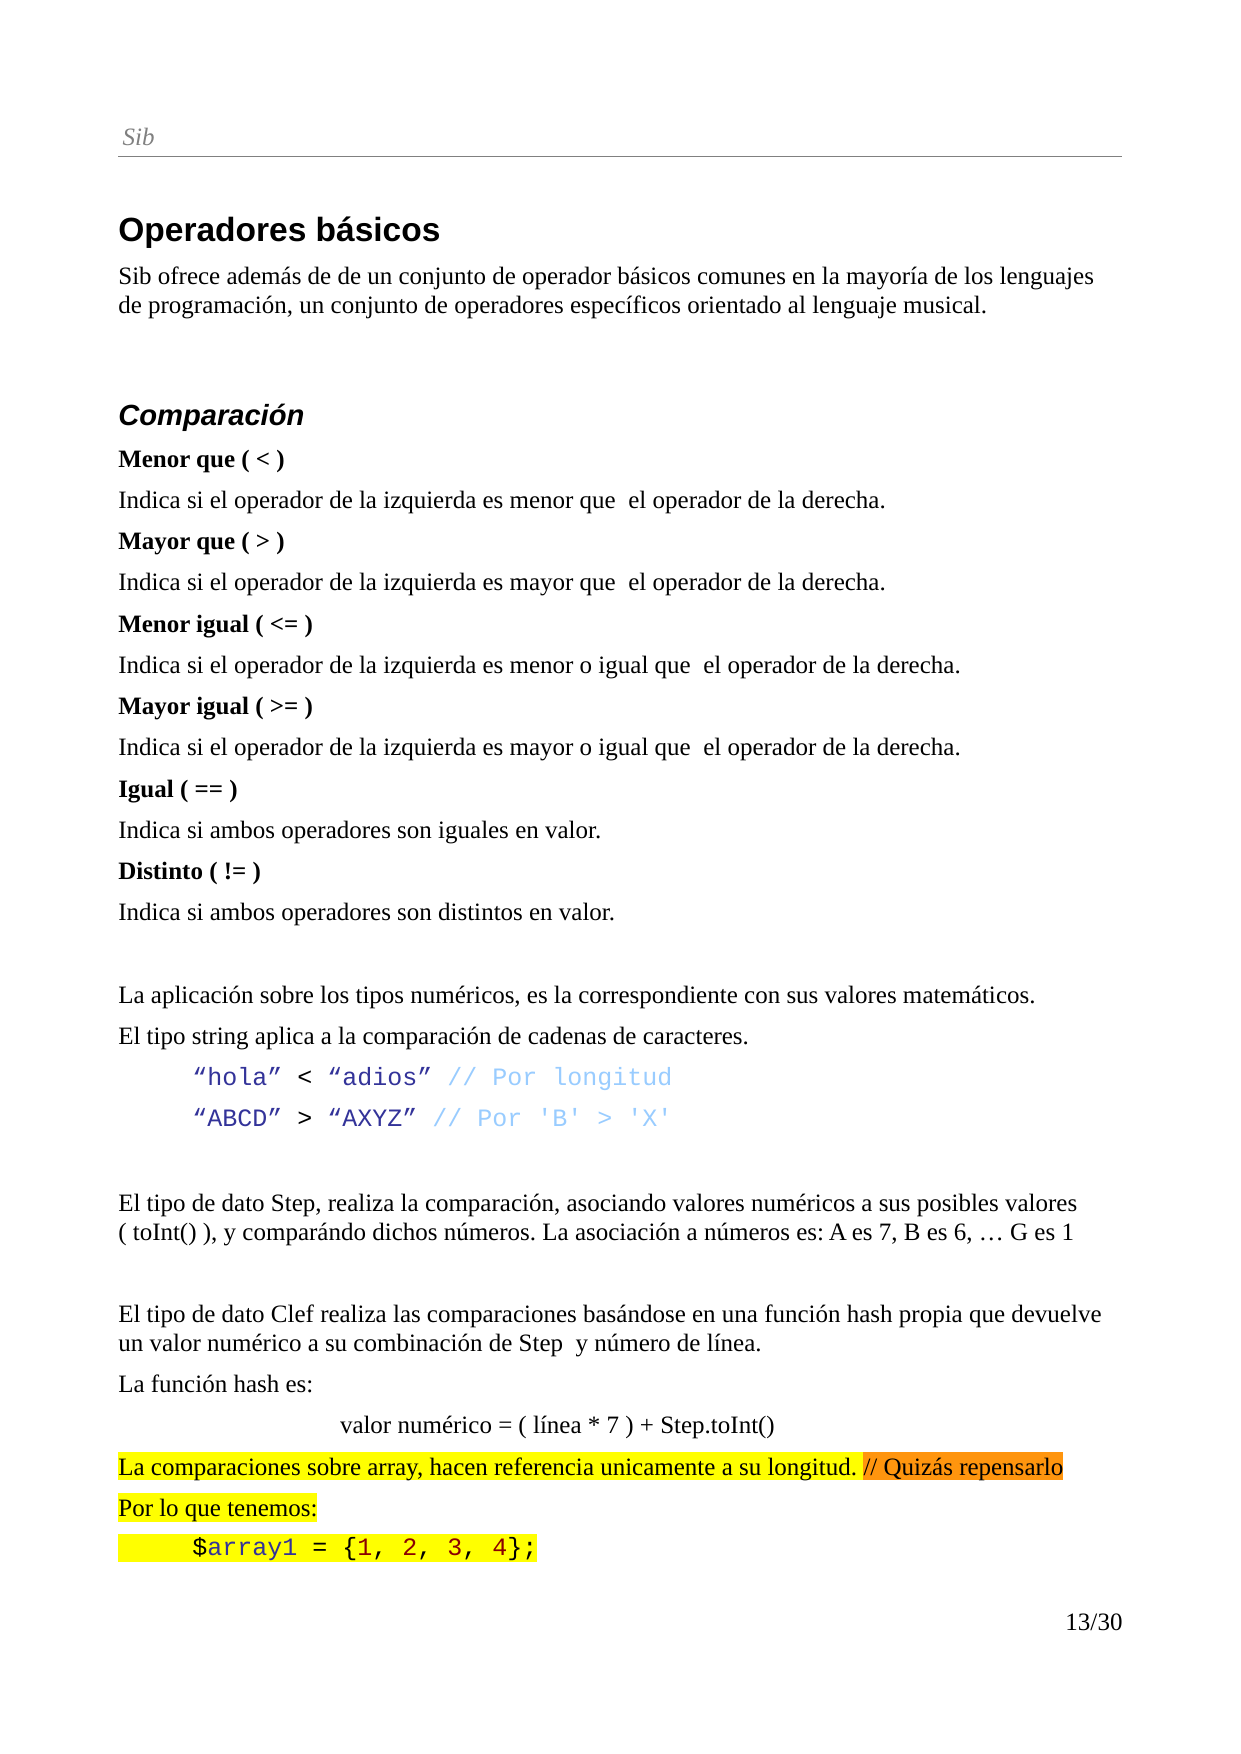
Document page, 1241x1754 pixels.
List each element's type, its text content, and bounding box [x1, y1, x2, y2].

subtitle Comparación [118, 398, 1122, 431]
text Igual ( == ) [118, 774, 1122, 802]
text Indica si el operador de la izquierda es mayor o igual que el operador de la derecha. [118, 732, 1122, 761]
text $array1 = {1, 2, 3, 4}; [118, 1534, 1122, 1562]
text valor numérico = ( línea * 7 ) + Step.toInt() [118, 1410, 1122, 1439]
text El tipo de dato Step, realiza la comparación, asociando valores numéricos a sus posibles valores ( toInt() ), y comparándo dichos números. La asociación a números es: A es 7, B es 6, … G es 1 [118, 1188, 1122, 1245]
text La aplicación sobre los tipos numéricos, es la correspondiente con sus valores matemáticos. [118, 980, 1122, 1009]
text Mayor que ( > ) [118, 526, 1122, 555]
text “ABCD” > “AXYZ” // Por 'B' > 'X' [118, 1106, 1122, 1134]
text Por lo que tenemos: [118, 1493, 1122, 1522]
text Indica si el operador de la izquierda es mayor que el operador de la derecha. [118, 567, 1122, 596]
subtitle Operadores básicos [118, 210, 1122, 249]
text Menor igual ( <= ) [118, 609, 1122, 637]
text El tipo string aplica a la comparación de cadenas de caracteres. [118, 1021, 1122, 1050]
text Distinto ( != ) [118, 856, 1122, 885]
text “hola” < “adios” // Por longitud [118, 1062, 1122, 1093]
text Indica si ambos operadores son distintos en valor. [118, 897, 1122, 926]
text El tipo de dato Clef realiza las comparaciones basándose en una función hash propia que devuelve un valor numérico a su combinación de Step y número de línea. [118, 1299, 1122, 1357]
text Indica si el operador de la izquierda es menor o igual que el operador de la derecha. [118, 650, 1122, 679]
text Menor que ( < ) [118, 444, 1122, 472]
text La función hash es: [118, 1369, 1122, 1398]
text La comparaciones sobre array, hacen referencia unicamente a su longitud. // Quizás repensarlo [118, 1452, 1122, 1480]
text Indica si ambos operadores son iguales en valor. [118, 815, 1122, 844]
text Indica si el operador de la izquierda es menor que el operador de la derecha. [118, 485, 1122, 514]
text Mayor igual ( >= ) [118, 691, 1122, 720]
text Sib ofrece además de de un conjunto de operador básicos comunes en la mayoría de los lenguajes de programación, un conjunto de operadores específicos orientado al lenguaje musical. [118, 261, 1122, 319]
